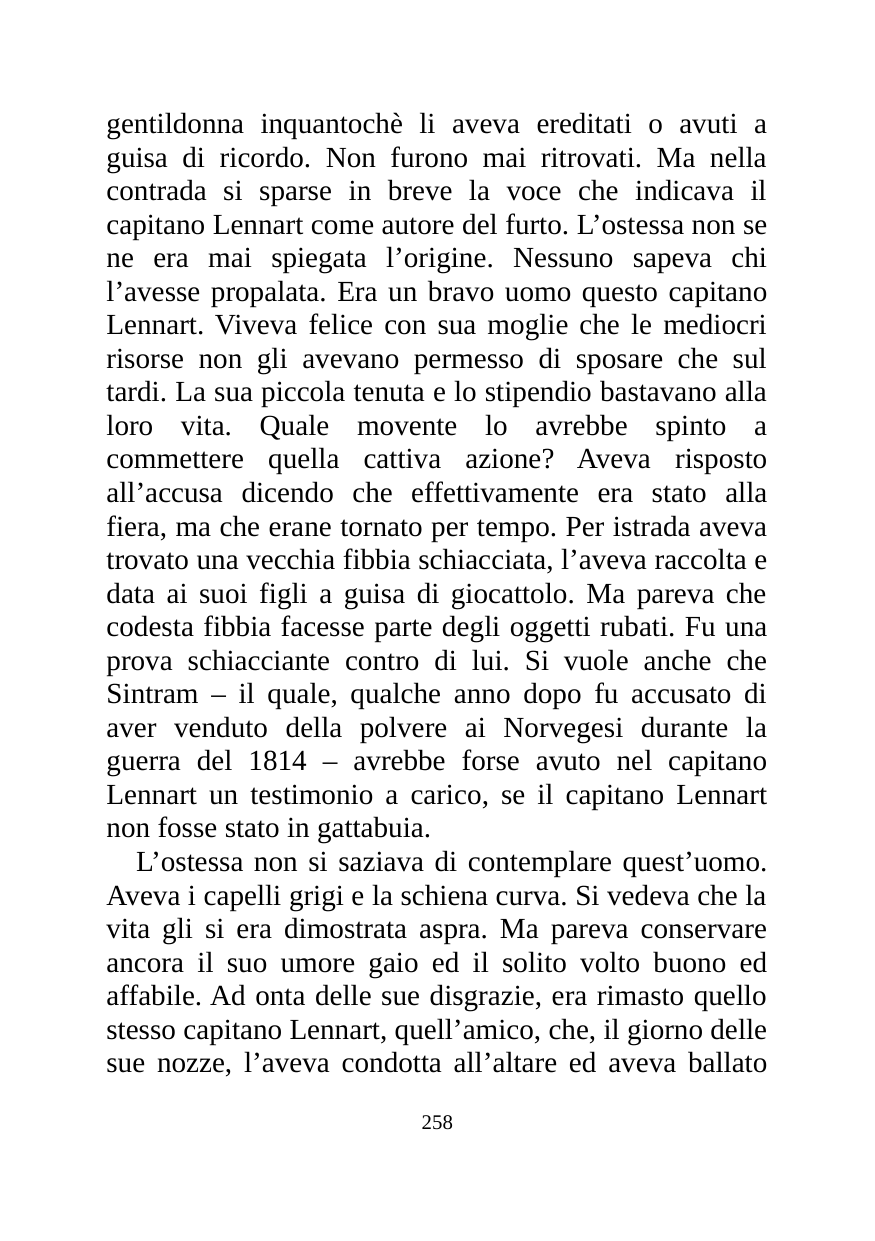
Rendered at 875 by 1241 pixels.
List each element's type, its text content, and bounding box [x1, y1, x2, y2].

text L’ostessa non si saziava di contemplare quest’uomo. Aveva i capelli grigi e la schiena curva. Si vedeva che la vita gli si era dimostrata aspra. Ma pareva conservare ancora il suo umore gaio ed il solito volto buono ed affabile. Ad onta delle sue disgrazie, era rimasto quello stesso capitano Lennart, quell’amico, che, il giorno delle sue nozze, l’aveva condotta all’altare ed aveva ballato [106, 844, 768, 1079]
text gentildonna inquantochè li aveva ereditati o avuti a guisa di ricordo. Non furono mai ritrovati. Ma nella contrada si sparse in breve la voce che indicava il capitano Lennart come autore del furto. L’ostessa non se ne era mai spiegata l’origine. Nessuno sapeva chi l’avesse propalata. Era un bravo uomo questo capitano Lennart. Viveva felice con sua moglie che le mediocri risorse non gli avevano permesso di sposare che sul tardi. La sua piccola tenuta e lo stipendio bastavano alla loro vita. Quale movente lo avrebbe spinto a commettere quella cattiva azione? Aveva risposto all’accusa dicendo che effettivamente era stato alla fiera, ma che erane tornato per tempo. Per istrada aveva trovato una vecchia fibbia schiacciata, l’aveva raccolta e data ai suoi figli a guisa di giocattolo. Ma pareva che codesta fibbia facesse parte degli oggetti rubati. Fu una prova schiacciante contro di lui. Si vuole anche che Sintram – il quale, qualche anno dopo fu accusato di aver venduto della polvere ai Norvegesi durante la guerra del 1814 – avrebbe forse avuto nel capitano Lennart un testimonio a carico, se il capitano Lennart non fosse stato in gattabuia. [106, 106, 768, 844]
